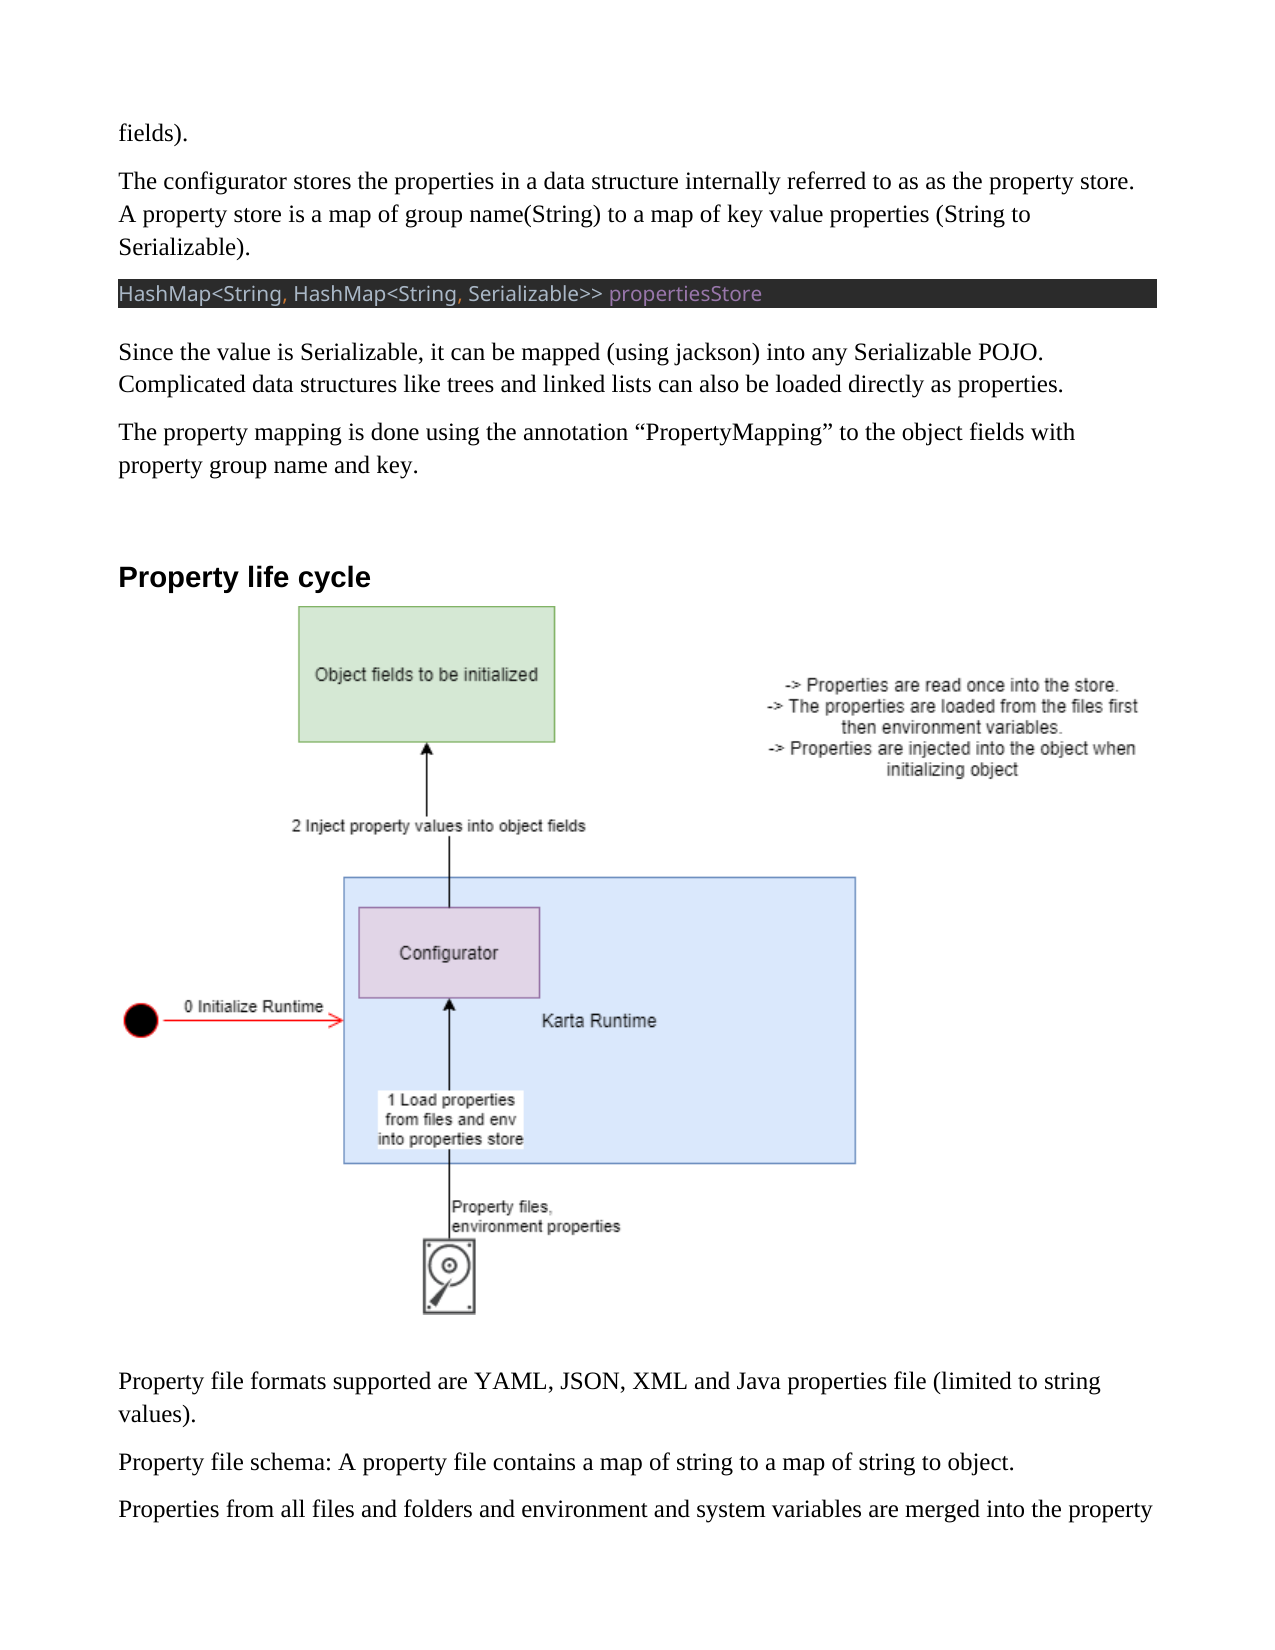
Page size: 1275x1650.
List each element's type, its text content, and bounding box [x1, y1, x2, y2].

text The property mapping is done using the annotation “PropertyMapping” to the object fields with property group name and key. [118, 417, 1157, 479]
text Property file schema: A property file contains a map of string to a map of string to object. [118, 1447, 1157, 1476]
text HashMap<String, HashMap<String, Serializable>> propertiesStore [118, 279, 1157, 308]
subtitle Property life cycle [118, 560, 1157, 594]
text The configurator stores the properties in a data structure internally referred to as as the property store. A property store is a map of group name(String) to a map of key value properties (String to Serializable). [118, 166, 1157, 261]
picture [118, 606, 1157, 1315]
text Since the value is Serializable, it can be mapped (using jackson) into any Serializable POJO. Complicated data structures like trees and linked lists can also be loaded directly as properties. [118, 337, 1157, 398]
text Property file formats supported are YAML, JSON, XML and Java properties file (limited to string values). [118, 1366, 1157, 1428]
text fields). [118, 118, 1157, 147]
text Properties from all files and folders and environment and system variables are merged into the property [118, 1494, 1157, 1523]
